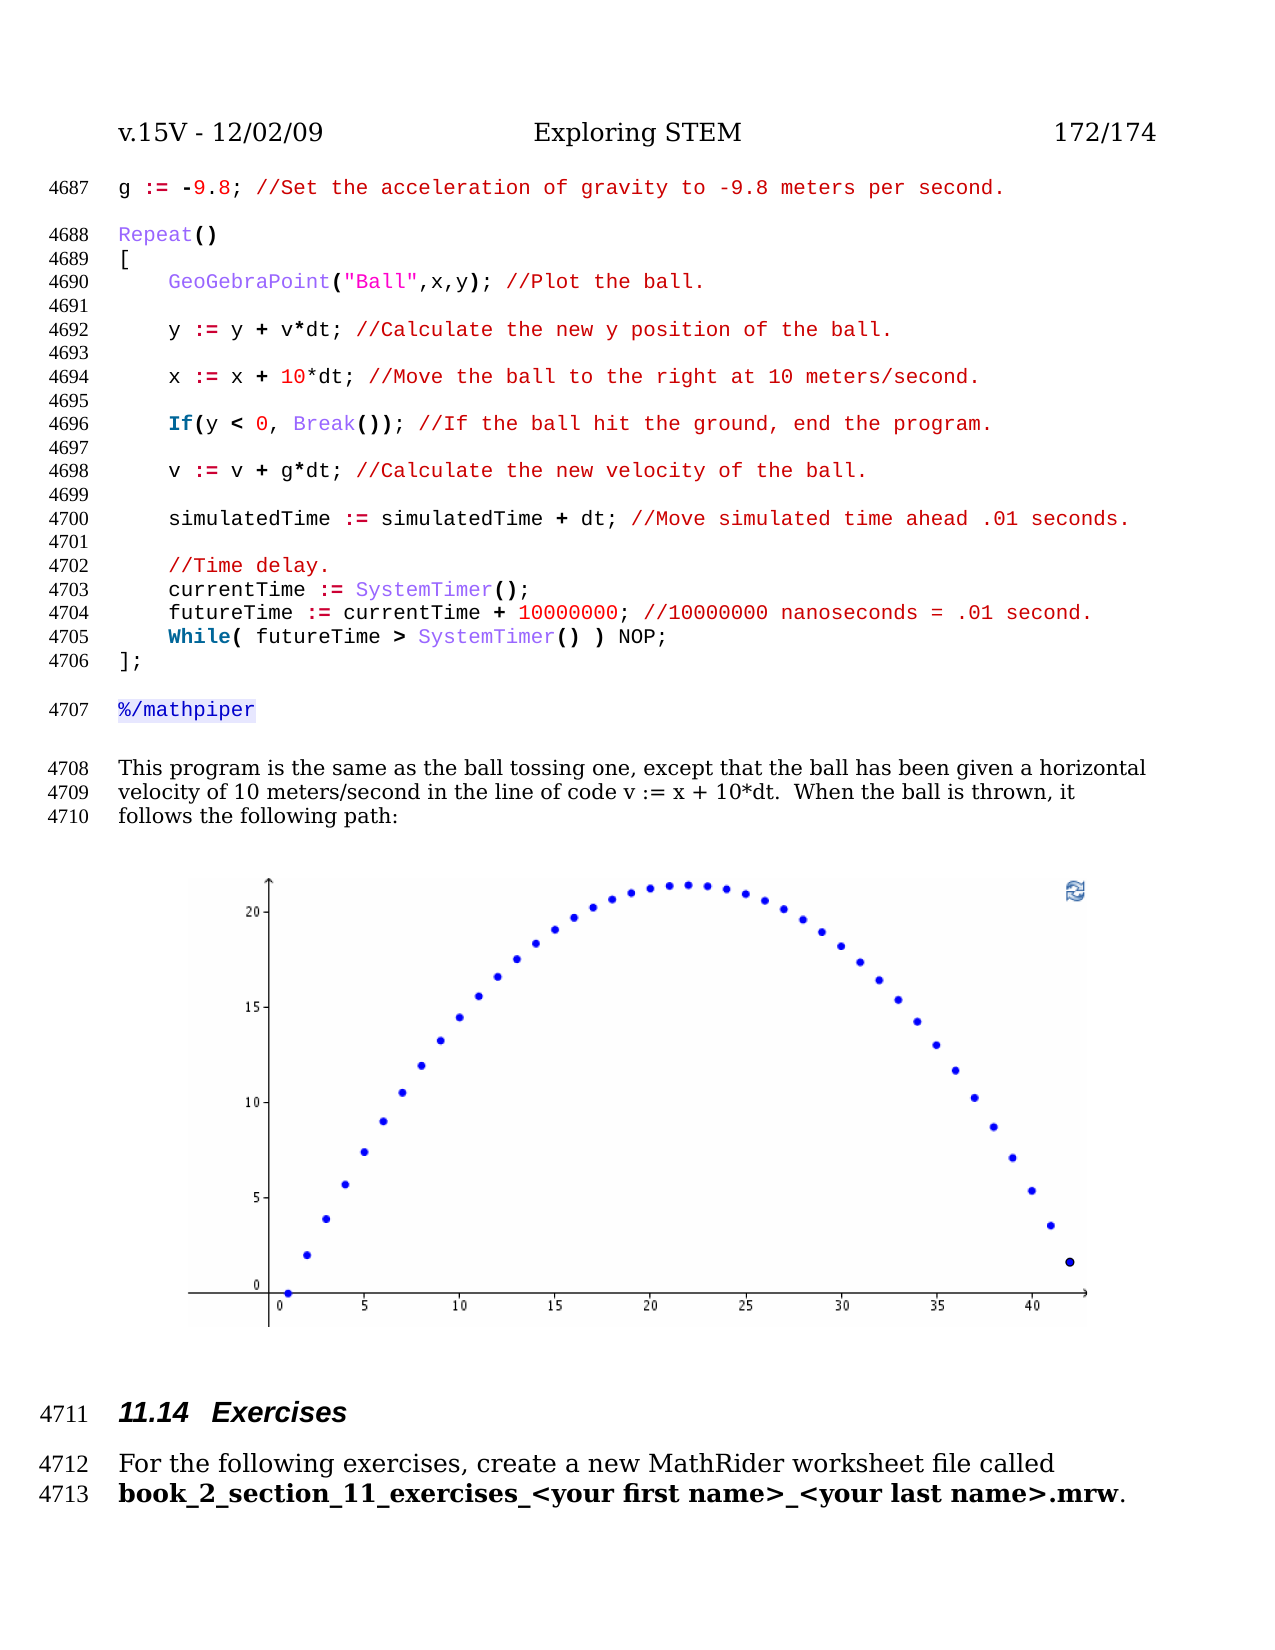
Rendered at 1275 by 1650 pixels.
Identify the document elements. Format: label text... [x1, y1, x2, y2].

text For the following exercises, create a new MathRider worksheet file called book_2_section_11_exercises_<your first name>_<your last name>.mrw. [118, 1449, 1157, 1508]
text currentTime := SystemTimer(); [118, 579, 1157, 602]
text g := -9.8; //Set the acceleration of gravity to -9.8 meters per second. [118, 177, 1157, 200]
picture [187, 878, 1088, 1327]
text If(y < 0, Break()); //If the ball hit the ground, end the program. [118, 413, 1157, 437]
text x := x + 10*dt; //Move the ball to the right at 10 meters/second. [118, 366, 1157, 389]
text v := v + g*dt; //Calculate the new velocity of the ball. [118, 461, 1157, 484]
text [ [118, 248, 1157, 271]
text y := y + v*dt; //Calculate the new y position of the ball. [118, 319, 1157, 342]
subtitle Exercises [118, 1395, 1157, 1429]
text This program is the same as the ball tossing one, except that the ball has been given a horizontal velocity of 10 meters/second in the line of code v := x + 10*dt. When the ball is thrown, it follows the following path: [118, 756, 1157, 828]
text %/mathpiper [118, 699, 1157, 723]
text ]; [118, 650, 1157, 673]
text While( futureTime > SystemTimer() ) NOP; [118, 626, 1157, 650]
text Repeat() [118, 224, 1157, 248]
text futureTime := currentTime + 10000000; //10000000 nanoseconds = .01 second. [118, 602, 1157, 626]
text simulatedTime := simulatedTime + dt; //Move simulated time ahead .01 seconds. [118, 508, 1157, 531]
text //Time delay. [118, 555, 1157, 579]
text GeoGebraPoint("Ball",x,y); //Plot the ball. [118, 271, 1157, 295]
